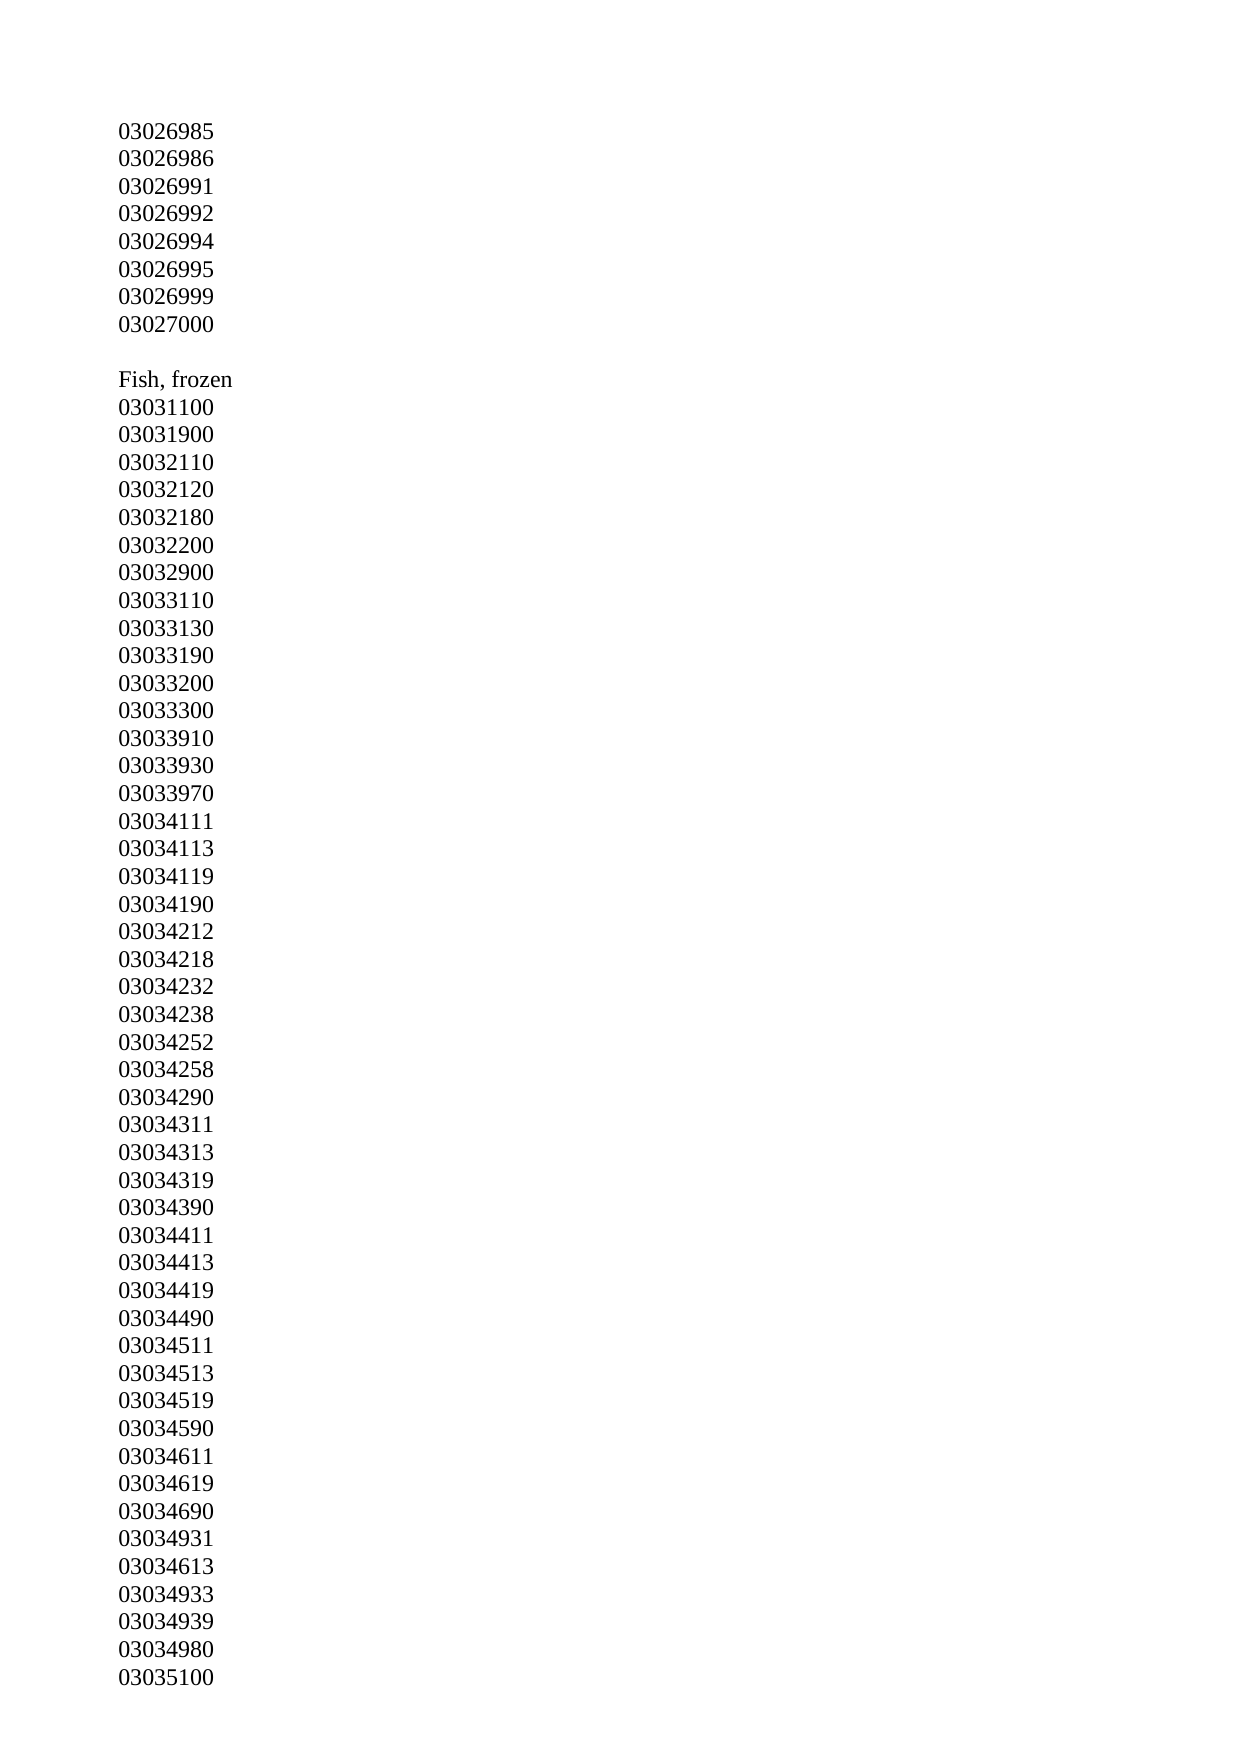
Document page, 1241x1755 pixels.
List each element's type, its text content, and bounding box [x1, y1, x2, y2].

text 03026995 [118, 255, 1122, 282]
text 03026999 [118, 282, 1122, 310]
text 03033110 [118, 586, 1122, 613]
text 03031900 [118, 420, 1122, 448]
text 03034319 [118, 1166, 1122, 1193]
text 03033300 [118, 696, 1122, 724]
text 03034411 [118, 1221, 1122, 1248]
text 03034190 [118, 889, 1122, 917]
text 03034252 [118, 1028, 1122, 1055]
text 03034232 [118, 972, 1122, 1000]
text 03034419 [118, 1276, 1122, 1304]
text 03026986 [118, 144, 1122, 172]
text 03033930 [118, 752, 1122, 779]
text 03034933 [118, 1580, 1122, 1607]
text 03034611 [118, 1442, 1122, 1469]
text 03034490 [118, 1304, 1122, 1331]
text 03031100 [118, 393, 1122, 420]
text 03032120 [118, 476, 1122, 503]
text 03026991 [118, 172, 1122, 199]
text Fish, frozen [118, 365, 1122, 393]
text 03034212 [118, 917, 1122, 945]
text 03034519 [118, 1386, 1122, 1414]
text 03033190 [118, 641, 1122, 669]
text 03034290 [118, 1083, 1122, 1110]
text 03033200 [118, 669, 1122, 696]
text 03032110 [118, 448, 1122, 476]
text 03035100 [118, 1662, 1122, 1690]
text 03034980 [118, 1635, 1122, 1662]
text 03026992 [118, 199, 1122, 227]
text 03034258 [118, 1055, 1122, 1083]
text 03033970 [118, 779, 1122, 807]
text 03034113 [118, 834, 1122, 862]
text 03034590 [118, 1414, 1122, 1442]
text 03032200 [118, 531, 1122, 558]
text 03033130 [118, 613, 1122, 641]
text 03034111 [118, 807, 1122, 834]
text 03034311 [118, 1110, 1122, 1138]
text 03034119 [118, 862, 1122, 889]
text 03034390 [118, 1193, 1122, 1221]
text 03034613 [118, 1552, 1122, 1580]
text 03034690 [118, 1497, 1122, 1524]
text 03032900 [118, 558, 1122, 586]
text 03034238 [118, 1000, 1122, 1028]
text 03034931 [118, 1524, 1122, 1552]
text 03033910 [118, 724, 1122, 752]
text 03032180 [118, 503, 1122, 531]
text 03034513 [118, 1359, 1122, 1386]
text 03034313 [118, 1138, 1122, 1166]
text 03026985 [118, 117, 1122, 144]
text 03034218 [118, 945, 1122, 972]
text 03026994 [118, 227, 1122, 255]
text 03034511 [118, 1331, 1122, 1359]
text 03034619 [118, 1469, 1122, 1497]
text 03034413 [118, 1248, 1122, 1276]
text 03034939 [118, 1607, 1122, 1635]
text 03027000 [118, 310, 1122, 337]
